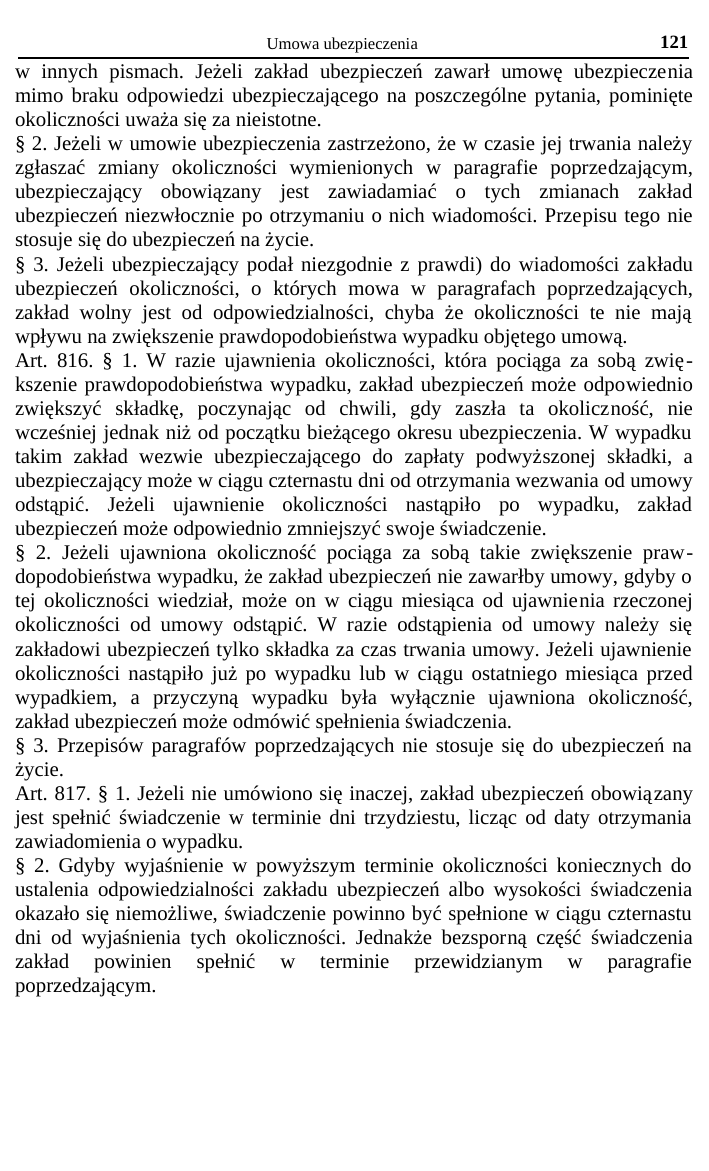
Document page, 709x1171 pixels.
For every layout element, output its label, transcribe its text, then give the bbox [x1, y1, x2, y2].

text w innych pismach. Jeżeli zakład ubezpieczeń zawarł umowę ubezpiecze­nia mimo braku odpowiedzi ubezpieczającego na poszczególne pytania, po­minięte okoliczności uważa się za nieistotne. [15, 59, 693, 131]
text § 2. Jeżeli w umowie ubezpieczenia zastrzeżono, że w czasie jej trwania należy zgłaszać zmiany okoliczności wymienionych w paragrafie poprze­dzającym, ubezpieczający obowiązany jest zawiadamiać o tych zmianach zakład ubezpieczeń niezwłocznie po otrzymaniu o nich wiadomości. Prze­pisu tego nie stosuje się do ubezpieczeń na życie. [15, 131, 693, 251]
text 121 [658, 31, 690, 53]
text Art. 816. § 1. W razie ujawnienia okoliczności, która pociąga za sobą zwię­kszenie prawdopodobieństwa wypadku, zakład ubezpieczeń może odpo­wiednio zwiększyć składkę, poczynając od chwili, gdy zaszła ta okolicz­ność, nie wcześniej jednak niż od początku bieżącego okresu ubezpieczenia. W wypadku takim zakład wezwie ubezpieczającego do zapłaty podwyż­szonej składki, a ubezpieczający może w ciągu czternastu dni od otrzyma­nia wezwania od umowy odstąpić. Jeżeli ujawnienie okoliczności nastąpiło po wypadku, zakład ubezpieczeń może odpowiednio zmniejszyć swoje świadczenie. [15, 348, 693, 540]
text Art. 817. § 1. Jeżeli nie umówiono się inaczej, zakład ubezpieczeń obowią­zany jest spełnić świadczenie w terminie dni trzydziestu, licząc od daty otrzymania zawiadomienia o wypadku. [15, 781, 693, 853]
text Umowa ubezpieczenia [266, 33, 443, 53]
text § 3. Przepisów paragrafów poprzedzających nie stosuje się do ubezpieczeń na życie. [15, 733, 693, 781]
text § 2. Gdyby wyjaśnienie w powyższym terminie okoliczności koniecznych do ustalenia odpowiedzialności zakładu ubezpieczeń albo wysokości świadczenia okazało się niemożliwe, świadczenie powinno być spełnione w ciągu czternastu dni od wyjaśnienia tych okoliczności. Jednakże bezspor­ną część świadczenia zakład powinien spełnić w terminie przewidzianym w paragrafie poprzedzającym. [15, 853, 693, 997]
text § 2. Jeżeli ujawniona okoliczność pociąga za sobą takie zwiększenie praw­dopodobieństwa wypadku, że zakład ubezpieczeń nie zawarłby umowy, gdyby o tej okoliczności wiedział, może on w ciągu miesiąca od ujawnie­nia rzeczonej okoliczności od umowy odstąpić. W razie odstąpienia od umowy należy się zakładowi ubezpieczeń tylko składka za czas trwania umowy. Jeżeli ujawnienie okoliczności nastąpiło już po wypadku lub w cią­gu ostatniego miesiąca przed wypadkiem, a przyczyną wypadku była wyłącz­nie ujawniona okoliczność, zakład ubezpieczeń może odmówić spełnienia świadczenia. [15, 540, 693, 733]
text § 3. Jeżeli ubezpieczający podał niezgodnie z prawdi) do wiadomości za­kładu ubezpieczeń okoliczności, o których mowa w paragrafach poprze­dzających, zakład wolny jest od odpowiedzialności, chyba że okoliczności te nie mają wpływu na zwiększenie prawdopodobieństwa wypadku obję­tego umową. [15, 251, 693, 348]
